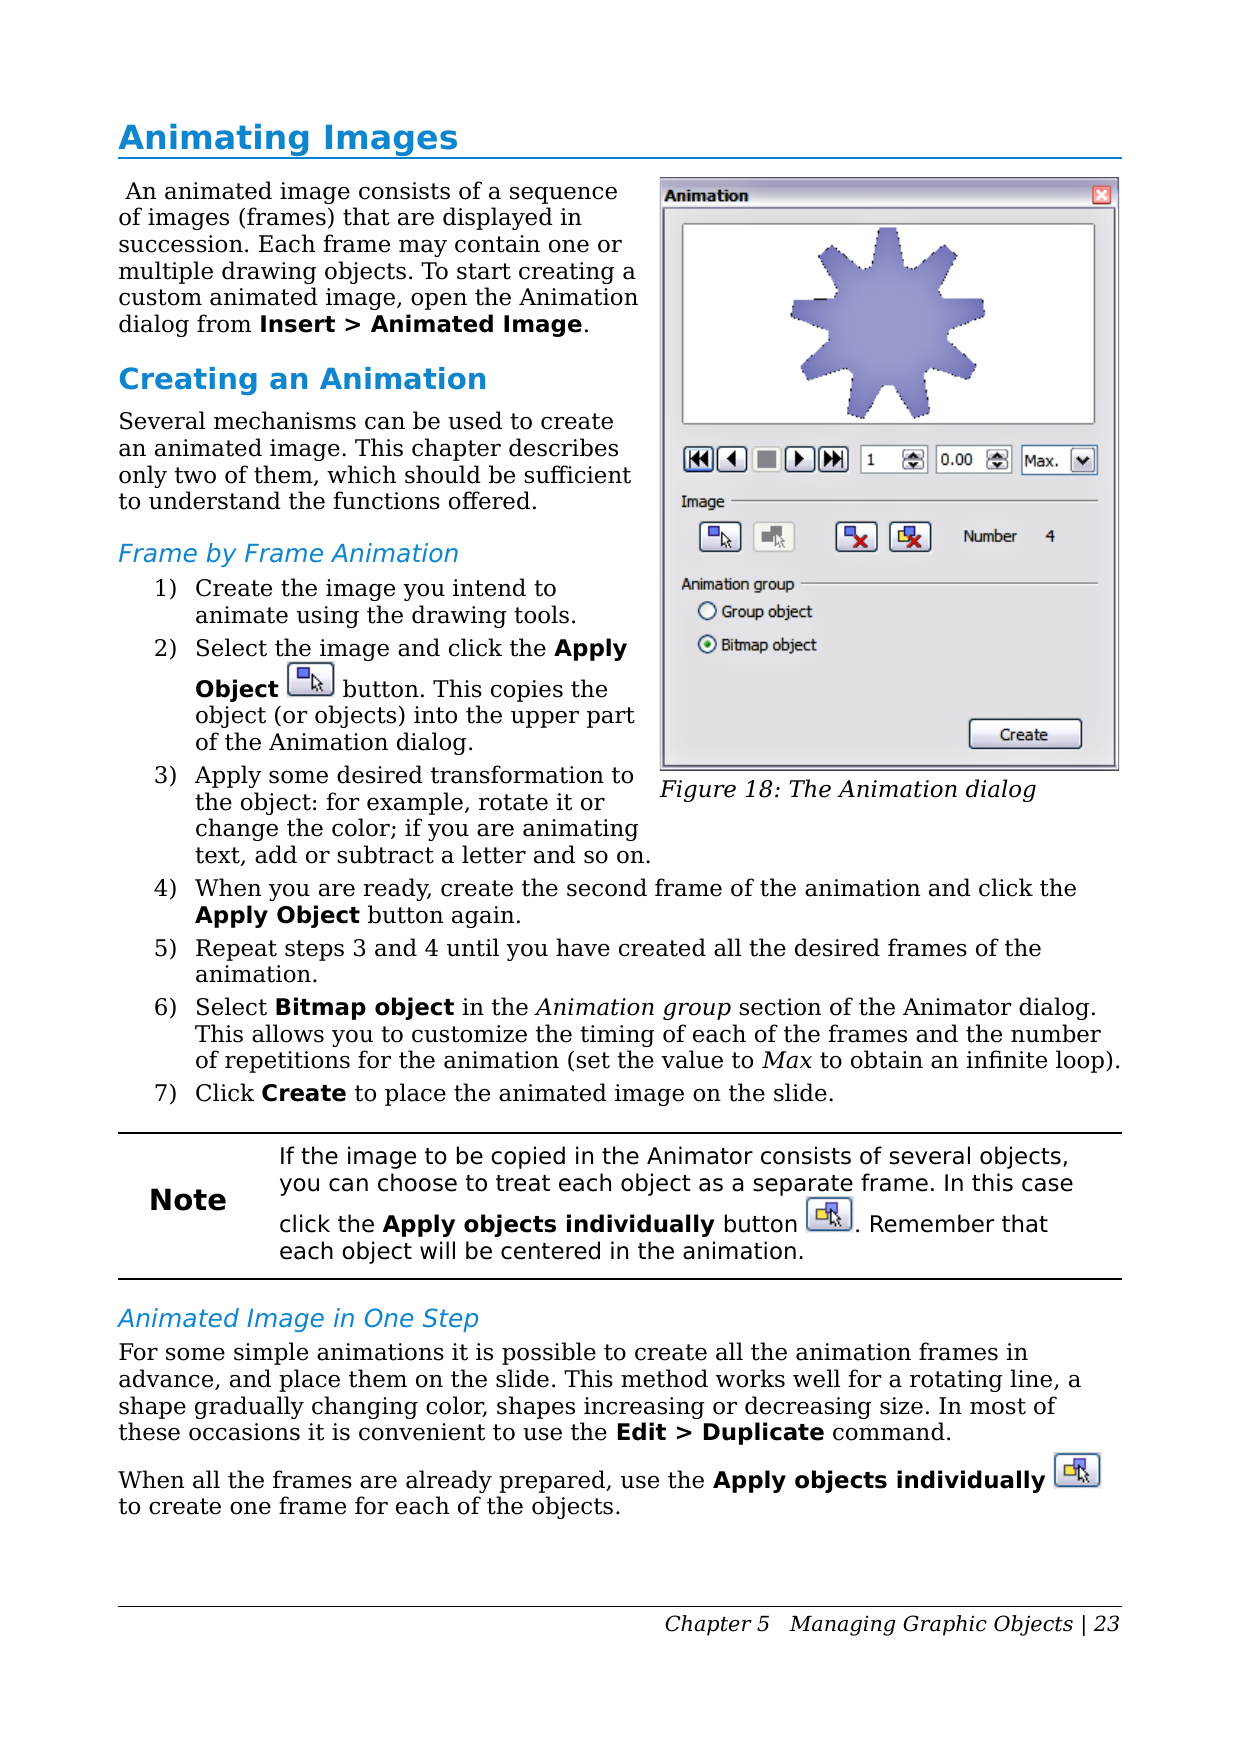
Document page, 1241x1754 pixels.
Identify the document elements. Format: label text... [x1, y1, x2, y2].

list Click Create to place the animated image on the slide. [177, 1081, 1122, 1107]
list Select Bitmap object in the Animation group section of the Animator dialog. This allows you to customize the timing of each of the frames and the number of repetitions for the animation (set the value to Max to obtain an infinite loop). [177, 994, 1122, 1074]
picture [1053, 1452, 1102, 1489]
subtitle Creating an Animation [118, 362, 659, 396]
text Several mechanisms can be used to create an animated image. This chapter describes only two of them, which should be sufficient to understand the functions offered. [118, 408, 659, 515]
text [660, 178, 1132, 777]
table_header Note [118, 1134, 257, 1278]
list Create the image you intend to animate using the drawing tools. [177, 575, 659, 628]
picture [805, 1196, 854, 1233]
list Apply some desired transformation to the object: for example, rotate it or change the color; if you are animating text, add or subtract a letter and so on. [177, 762, 1122, 869]
list When you are ready, create the second frame of the animation and click the Apply Object button again. [177, 875, 1122, 928]
subtitle Animating Images [118, 118, 1122, 157]
text An animated image consists of a sequence of images (frames) that are displayed in succession. Each frame may contain one or multiple drawing objects. To start creating a custom animated image, open the Animation dialog from Insert > Animated Image. [118, 178, 659, 338]
text When all the frames are already prepared, use the Apply objects individually to create one frame for each of the objects. [118, 1452, 1122, 1520]
text [660, 803, 1132, 829]
picture [659, 177, 1120, 771]
list Select the image and click the Apply Object button. This copies the object (or objects) into the upper part of the Animation dialog. [177, 635, 659, 756]
subtitle Animated Image in One Step [118, 1304, 1122, 1333]
table_header If the image to be copied in the Animator consists of several objects, you can choose to treat each object as a separate frame. In this case click the Apply objects individually button . Remember that each object will be centered in the animation. [258, 1134, 1122, 1278]
subtitle Frame by Frame Animation [118, 539, 659, 569]
text Figure 18: The Animation dialog [660, 777, 1132, 803]
picture [286, 661, 335, 698]
list Repeat steps 3 and 4 until you have created all the desired frames of the animation. [177, 935, 1122, 988]
text For some simple animations it is possible to create all the animation frames in advance, and place them on the slide. This method works well for a rotating line, a shape gradually changing color, shapes increasing or decreasing size. In most of these occasions it is convenient to use the Edit > Duplicate command. [118, 1339, 1122, 1446]
